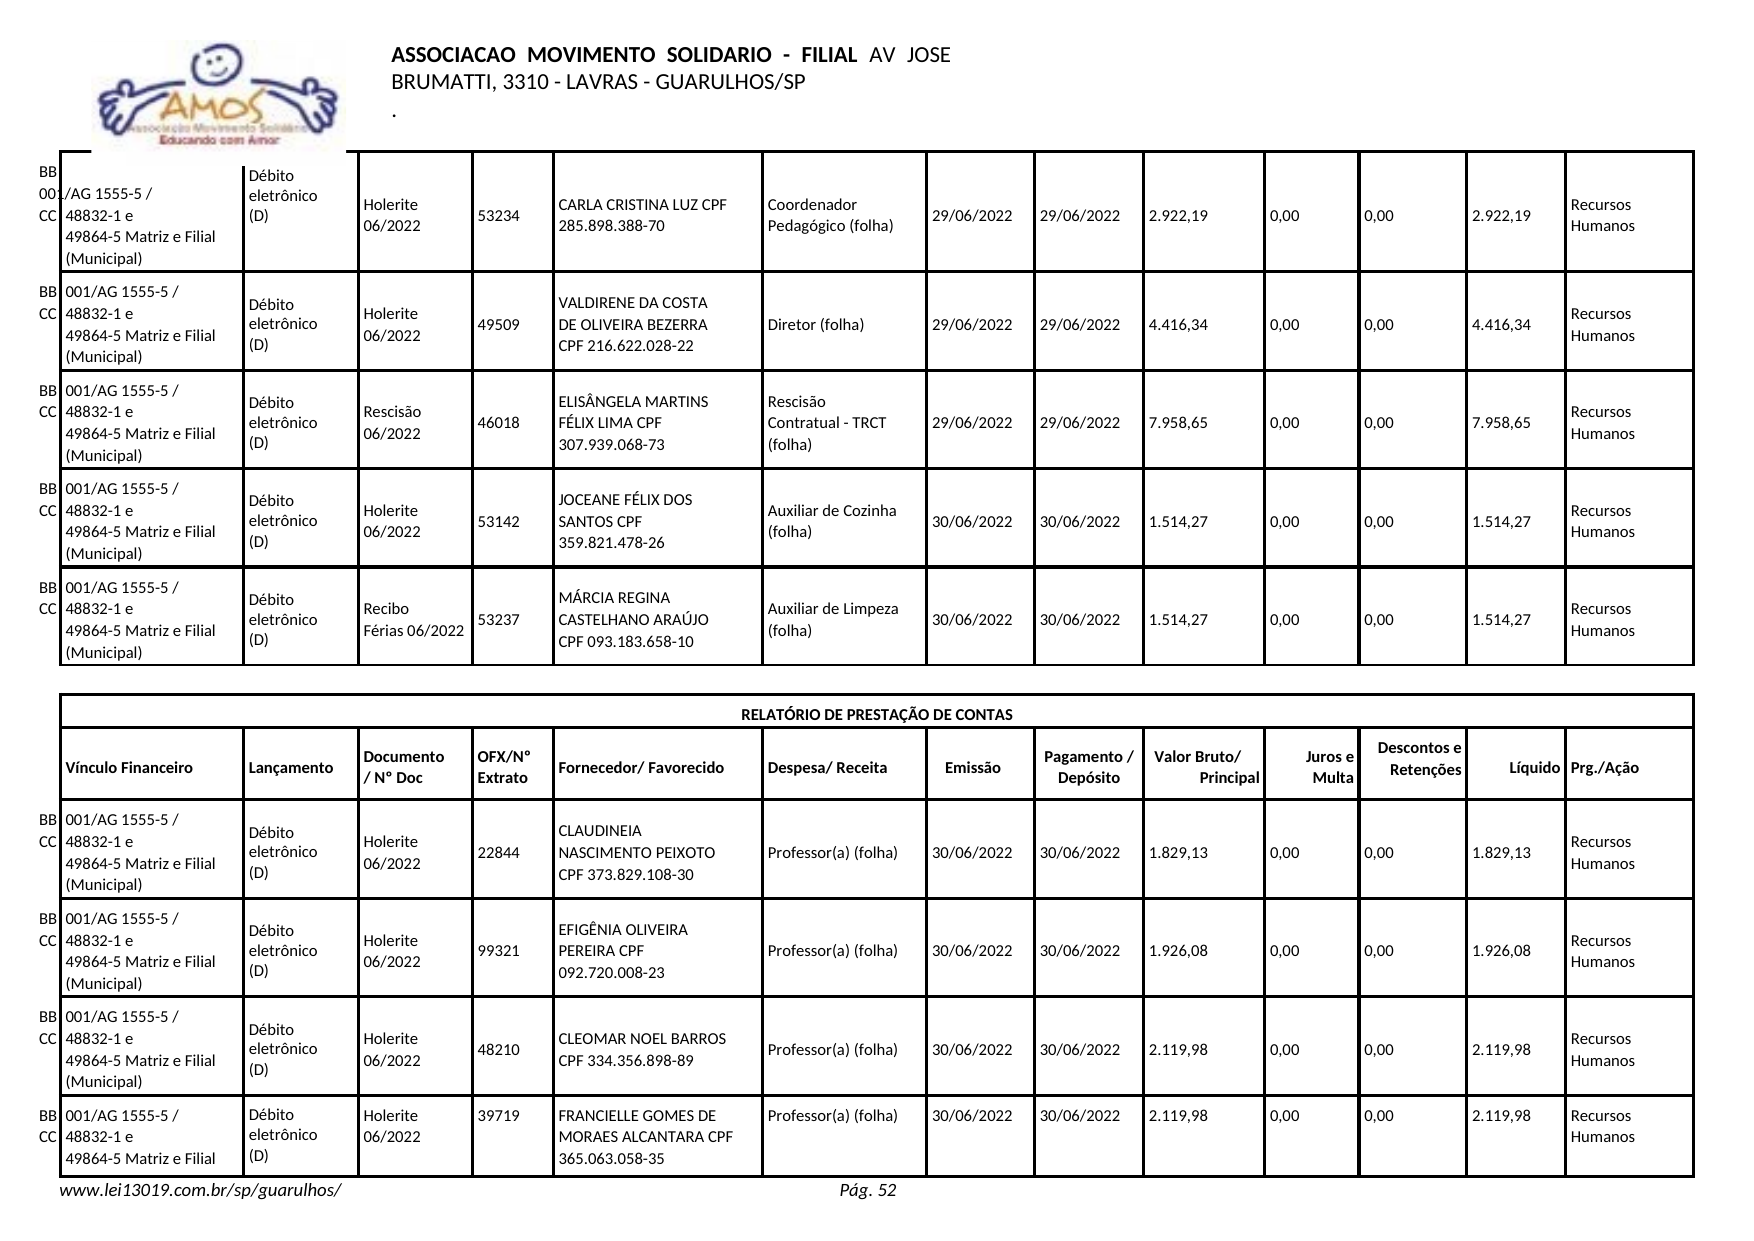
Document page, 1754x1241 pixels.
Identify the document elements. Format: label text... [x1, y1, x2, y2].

table_cell 30/06/2022 [1036, 1097, 1142, 1175]
table_cell Débito eletrônico (D) [245, 470, 357, 565]
table_cell 1.514,27 [1468, 470, 1564, 565]
table_cell 0,00 [1361, 900, 1465, 995]
table_cell Holerite 06/2022 [360, 1097, 471, 1175]
table_cell Líquido [1468, 729, 1564, 798]
table_cell Débito eletrônico (D) [245, 273, 357, 368]
table_cell 001/AG 1555-5 / 48832-1 e 49864-5 Matriz e Filial (Municipal) [62, 998, 242, 1093]
table_cell 4.416,34 [1145, 273, 1263, 368]
table_cell 0,00 [1361, 153, 1465, 270]
table_cell Diretor (folha) [764, 273, 925, 368]
table_cell Lançamento [245, 729, 357, 798]
table_cell 4.416,34 [1468, 273, 1564, 368]
table_cell 0,00 [1266, 1097, 1357, 1175]
table_cell 7.958,65 [1145, 372, 1263, 467]
table_cell 0,00 [1266, 801, 1357, 897]
table_cell Descontos e Retenções [1361, 729, 1465, 798]
table_cell Holerite 06/2022 [360, 998, 471, 1093]
table_cell 53234 [474, 153, 552, 270]
table_cell 7.958,65 [1468, 372, 1564, 467]
table_cell 30/06/2022 [1036, 801, 1142, 897]
table_cell 0,00 [1266, 470, 1357, 565]
table_cell 0,00 [1361, 801, 1465, 897]
table_cell Débito eletrônico (D) [245, 801, 357, 897]
table_cell 1.829,13 [1468, 801, 1564, 897]
table_cell 1.926,08 [1468, 900, 1564, 995]
table_cell OFX/Nº Extrato [474, 729, 552, 798]
table_cell Vínculo Financeiro [62, 729, 242, 798]
table_cell 2.119,98 [1145, 998, 1263, 1093]
table_cell 2.119,98 [1145, 1097, 1263, 1175]
table_cell Professor(a) (folha) [764, 801, 925, 897]
table_cell Holerite 06/2022 [360, 470, 471, 565]
table_cell Holerite 06/2022 [360, 900, 471, 995]
table_cell Pagamento / Depósito [1036, 729, 1142, 798]
table_cell Professor(a) (folha) [764, 1097, 925, 1175]
table_cell Rescisão 06/2022 [360, 372, 471, 467]
table_cell Fornecedor/ Favorecido [555, 729, 761, 798]
table_cell Coordenador Pedagógico (folha) [764, 153, 925, 270]
table_cell Juros e Multa [1266, 729, 1357, 798]
table_cell 0,00 [1266, 273, 1357, 368]
table_cell Rescisão Contratual - TRCT (folha) [764, 372, 925, 467]
table_cell Valor Bruto/ Principal [1145, 729, 1263, 798]
table_cell Débito eletrônico (D) [245, 569, 357, 664]
table_cell 1.926,08 [1145, 900, 1263, 995]
table_cell Auxiliar de Cozinha (folha) [764, 470, 925, 565]
table_cell Emissão [928, 729, 1033, 798]
table_cell 30/06/2022 [928, 470, 1033, 565]
table_cell CARLA CRISTINA LUZ CPF 285.898.388-70 [555, 153, 761, 270]
table_cell 2.119,98 [1468, 998, 1564, 1093]
table_cell 30/06/2022 [1036, 998, 1142, 1093]
table_cell Prg./Ação [1567, 729, 1692, 798]
table_cell 29/06/2022 [1036, 372, 1142, 467]
table_cell 30/06/2022 [928, 569, 1033, 664]
table_cell CLEOMAR NOEL BARROS CPF 334.356.898-89 [555, 998, 761, 1093]
table_cell Holerite 06/2022 [360, 273, 471, 368]
table_cell Débito eletrônico (D) [245, 998, 357, 1093]
table_cell 0,00 [1266, 900, 1357, 995]
table_cell 1.514,27 [1145, 569, 1263, 664]
table_cell Débito eletrônico (D) [245, 1097, 357, 1175]
table_cell 53142 [474, 470, 552, 565]
table_cell Recibo Férias 06/2022 [360, 569, 471, 664]
table_cell 001/AG 1555-5 / 48832-1 e 49864-5 Matriz e Filial (Municipal) [62, 372, 242, 467]
table_cell Recursos Humanos [1567, 900, 1692, 995]
table_cell 1.829,13 [1145, 801, 1263, 897]
table_cell 30/06/2022 [1036, 569, 1142, 664]
table_cell Professor(a) (folha) [764, 998, 925, 1093]
table_cell 22844 [474, 801, 552, 897]
table_cell 001/AG 1555-5 / 48832-1 e 49864-5 Matriz e Filial (Municipal) [62, 801, 242, 897]
table_cell 001/AG 1555-5 / 48832-1 e 49864-5 Matriz e Filial [62, 1097, 242, 1175]
table_cell 0,00 [1361, 470, 1465, 565]
table_cell 99321 [474, 900, 552, 995]
table_cell 0,00 [1361, 569, 1465, 664]
table_cell Recursos Humanos [1567, 470, 1692, 565]
table_cell Recursos Humanos [1567, 153, 1692, 270]
table_cell 30/06/2022 [928, 900, 1033, 995]
table_cell 30/06/2022 [1036, 900, 1142, 995]
table_cell MÁRCIA REGINA CASTELHANO ARAÚJO CPF 093.183.658-10 [555, 569, 761, 664]
table_cell ELISÂNGELA MARTINS FÉLIX LIMA CPF 307.939.068-73 [555, 372, 761, 467]
table_cell 29/06/2022 [928, 372, 1033, 467]
table_cell 53237 [474, 569, 552, 664]
table_cell 30/06/2022 [928, 801, 1033, 897]
table_cell 30/06/2022 [928, 998, 1033, 1093]
table_cell 30/06/2022 [1036, 470, 1142, 565]
table_cell 0,00 [1361, 1097, 1465, 1175]
table_cell 001/AG 1555-5 / 48832-1 e 49864-5 Matriz e Filial (Municipal) [62, 153, 242, 270]
table_cell 49509 [474, 273, 552, 368]
table_cell Despesa/ Receita [764, 729, 925, 798]
table_cell Débito eletrônico (D) [245, 372, 357, 467]
table_cell Recursos Humanos [1567, 273, 1692, 368]
table_cell 29/06/2022 [1036, 153, 1142, 270]
table_cell Professor(a) (folha) [764, 900, 925, 995]
table_cell 0,00 [1266, 372, 1357, 467]
table_cell Recursos Humanos [1567, 998, 1692, 1093]
table_cell 0,00 [1266, 998, 1357, 1093]
table_cell 001/AG 1555-5 / 48832-1 e 49864-5 Matriz e Filial (Municipal) [62, 900, 242, 995]
table_cell Recursos Humanos [1567, 372, 1692, 467]
table_cell Holerite 06/2022 [360, 801, 471, 897]
table_cell Auxiliar de Limpeza (folha) [764, 569, 925, 664]
table_cell 46018 [474, 372, 552, 467]
table_cell 29/06/2022 [928, 273, 1033, 368]
table_cell 0,00 [1361, 998, 1465, 1093]
table_cell 30/06/2022 [928, 1097, 1033, 1175]
table_cell 0,00 [1266, 569, 1357, 664]
table_cell 1.514,27 [1145, 470, 1263, 565]
table_cell FRANCIELLE GOMES DE MORAES ALCANTARA CPF 365.063.058-35 [555, 1097, 761, 1175]
table_cell 29/06/2022 [928, 153, 1033, 270]
table_cell Holerite 06/2022 [360, 153, 471, 270]
table_cell Documento / Nº Doc [360, 729, 471, 798]
table_cell 0,00 [1361, 273, 1465, 368]
table_cell 2.119,98 [1468, 1097, 1564, 1175]
table_cell Recursos Humanos [1567, 801, 1692, 897]
table_cell Recursos Humanos [1567, 569, 1692, 664]
table_cell 2.922,19 [1145, 153, 1263, 270]
table_cell Recursos Humanos [1567, 1097, 1692, 1175]
table_cell 39719 [474, 1097, 552, 1175]
table_cell 48210 [474, 998, 552, 1093]
table_cell 1.514,27 [1468, 569, 1564, 664]
table_cell 001/AG 1555-5 / 48832-1 e 49864-5 Matriz e Filial (Municipal) [62, 470, 242, 565]
table_cell 001/AG 1555-5 / 48832-1 e 49864-5 Matriz e Filial (Municipal) [62, 569, 242, 664]
table_cell 001/AG 1555-5 / 48832-1 e 49864-5 Matriz e Filial (Municipal) [62, 273, 242, 368]
table_cell VALDIRENE DA COSTA DE OLIVEIRA BEZERRA CPF 216.622.028-22 [555, 273, 761, 368]
table_cell 0,00 [1266, 153, 1357, 270]
table_cell Débito eletrônico (D) [245, 153, 357, 270]
table_header RELATÓRIO DE PRESTAÇÃO DE CONTAS [62, 696, 1692, 726]
table_cell EFIGÊNIA OLIVEIRA PEREIRA CPF 092.720.008-23 [555, 900, 761, 995]
table_cell 2.922,19 [1468, 153, 1564, 270]
table_cell 29/06/2022 [1036, 273, 1142, 368]
table_cell Débito eletrônico (D) [245, 900, 357, 995]
table_cell 0,00 [1361, 372, 1465, 467]
table_cell JOCEANE FÉLIX DOS SANTOS CPF 359.821.478-26 [555, 470, 761, 565]
table_cell CLAUDINEIA NASCIMENTO PEIXOTO CPF 373.829.108-30 [555, 801, 761, 897]
